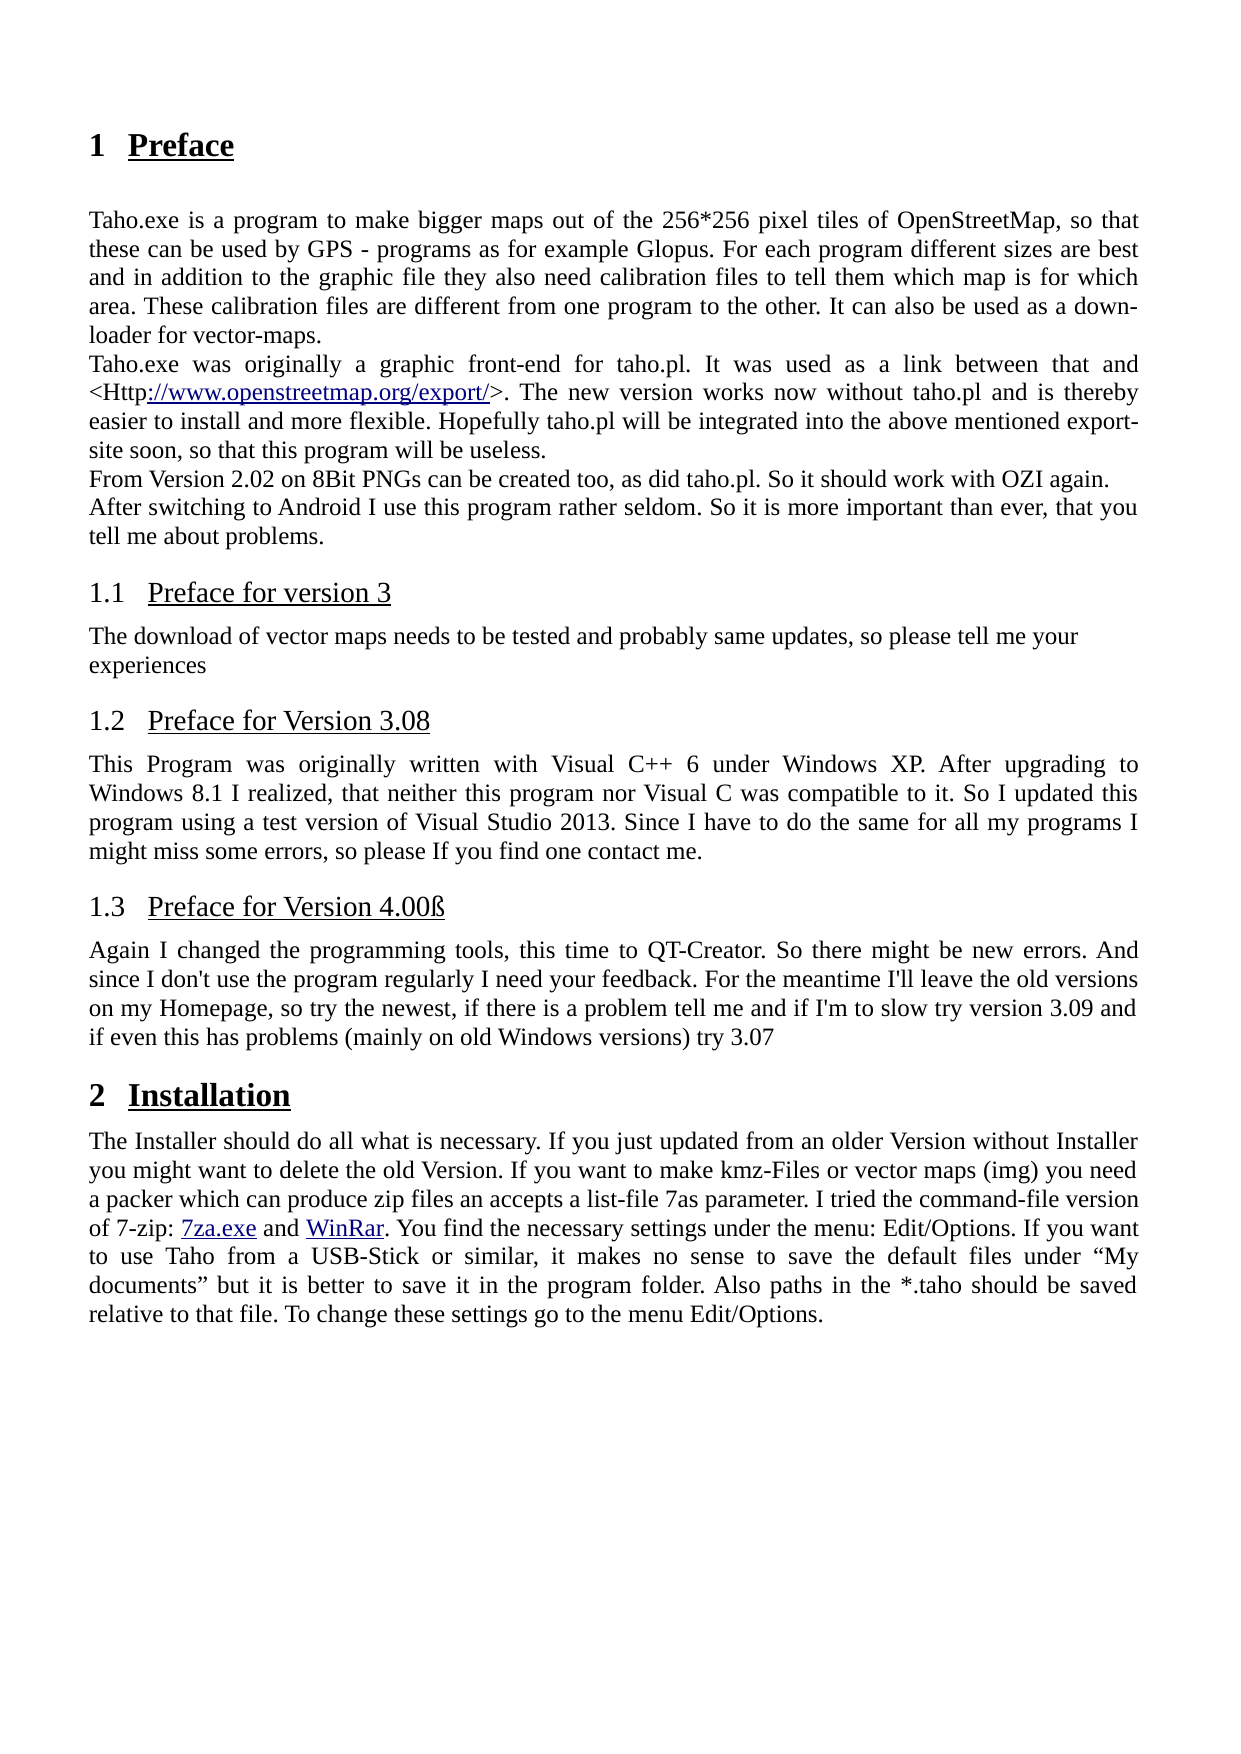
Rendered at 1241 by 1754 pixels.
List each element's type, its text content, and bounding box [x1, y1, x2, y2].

subtitle Preface for version 3 [88, 575, 1140, 608]
text Taho.exe is a program to make bigger maps out of the 256*256 pixel tiles of OpenStreetMap, so that these can be used by GPS - programs as for example Glopus. For each program different sizes are best and in addition to the graphic file they also need calibration files to tell them which map is for which area. These calibration files are different from one program to the other. It can also be used as a down-loader for vector-maps. [88, 205, 1140, 349]
subtitle Preface for Version 3.08 [88, 703, 1140, 737]
subtitle Preface [88, 125, 1140, 164]
text Again I changed the programming tools, this time to QT-Creator. So there might be new errors. And since I don't use the program regularly I need your feedback. For the meantime I'll leave the old versions on my Homepage, so try the newest, if there is a problem tell me and if I'm to slow try version 3.09 and if even this has problems (mainly on old Windows versions) try 3.07 [88, 936, 1140, 1051]
text The download of vector maps needs to be tested and probably same updates, so please tell me your experiences [88, 621, 1140, 678]
subtitle Installation [88, 1076, 1140, 1114]
text Taho.exe was originally a graphic front-end for taho.pl. It was used as a link between that and <Http://www.openstreetmap.org/export/>. The new version works now without taho.pl and is thereby easier to install and more flexible. Hopefully taho.pl will be integrated into the above mentioned export-site soon, so that this program will be useless. [88, 349, 1140, 464]
text From Version 2.02 on 8Bit PNGs can be created too, as did taho.pl. So it should work with OZI again. [88, 464, 1140, 492]
text The Installer should do all what is necessary. If you just updated from an older Version without Installer you might want to delete the old Version. If you want to make kmz-Files or vector maps (img) you need a packer which can produce zip files an accepts a list-file 7as parameter. I tried the command-file version of 7-zip: 7za.exe and WinRar. You find the necessary settings under the menu: Edit/Options. If you want to use Taho from a USB-Stick or similar, it makes no sense to save the default files under “My documents” but it is better to save it in the program folder. Also paths in the *.taho should be saved relative to that file. To change these settings go to the menu Edit/Options. [88, 1126, 1140, 1328]
text After switching to Android I use this program rather seldom. So it is more important than ever, that you tell me about problems. [88, 492, 1140, 550]
subtitle Preface for Version 4.00ß [88, 889, 1140, 923]
text This Program was originally written with Visual C++ 6 under Windows XP. After upgrading to Windows 8.1 I realized, that neither this program nor Visual C was compatible to it. So I updated this program using a test version of Visual Studio 2013. Since I have to do the same for all my programs I might miss some errors, so please If you find one contact me. [88, 749, 1140, 864]
